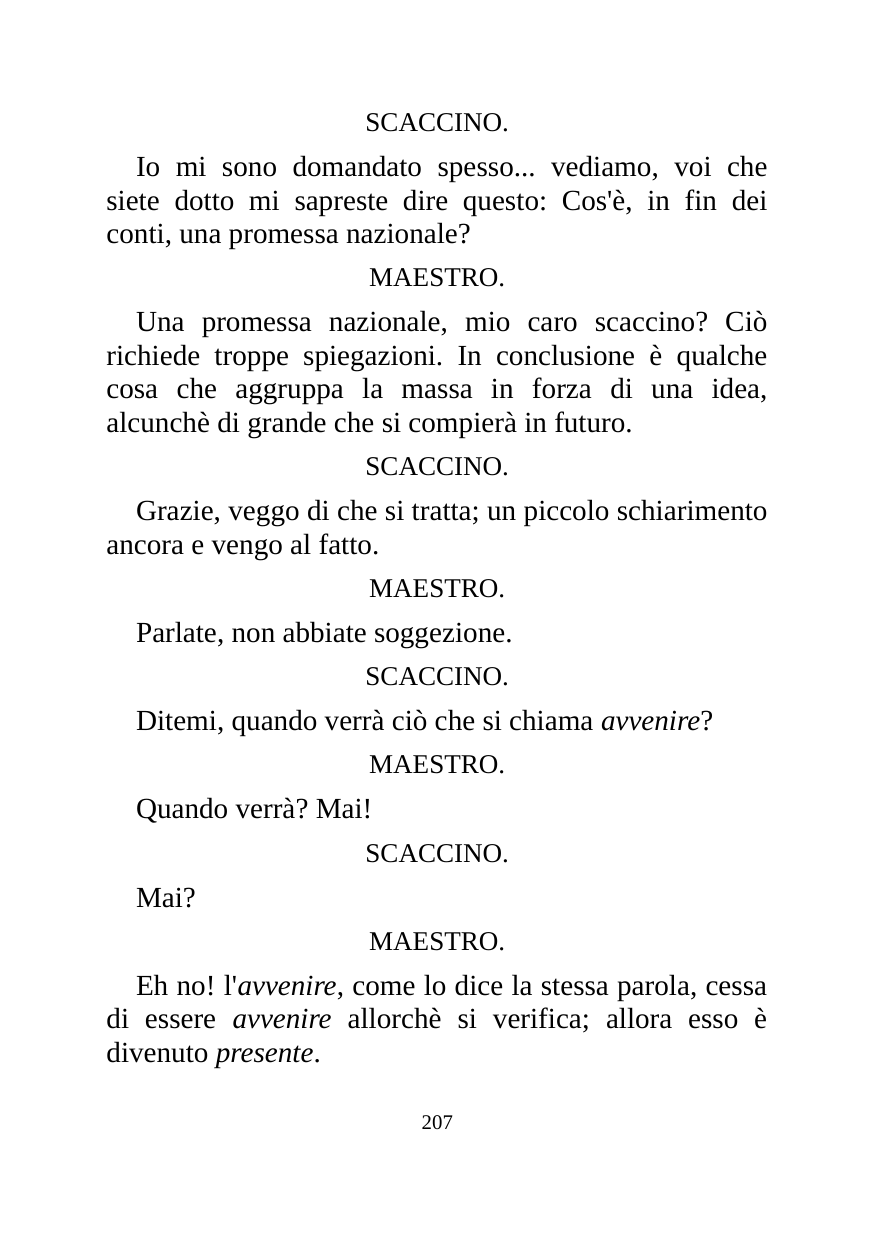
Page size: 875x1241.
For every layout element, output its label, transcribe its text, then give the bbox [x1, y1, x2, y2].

text Una promessa nazionale, mio caro scaccino? Ciò richiede troppe spiegazioni. In conclusione è qualche cosa che aggruppa la massa in forza di una idea, alcunchè di grande che si compierà in futuro. [106, 304, 768, 439]
text Mai? [106, 880, 768, 913]
text SCACCINO. [106, 106, 768, 137]
text MAESTRO. [106, 572, 768, 603]
text Eh no! l'avvenire, come lo dice la stessa parola, cessa di essere avvenire allorchè si verifica; allora esso è divenuto presente. [106, 968, 768, 1069]
text MAESTRO. [106, 749, 768, 780]
text Ditemi, quando verrà ciò che si chiama avvenire? [106, 703, 768, 737]
text MAESTRO. [106, 262, 768, 293]
text MAESTRO. [106, 925, 768, 956]
text Parlate, non abbiate soggezione. [106, 615, 768, 649]
text SCACCINO. [106, 450, 768, 482]
text SCACCINO. [106, 837, 768, 868]
text Io mi sono domandato spesso... vediamo, voi che siete dotto mi sapreste dire questo: Cos'è, in fin dei conti, una promessa nazionale? [106, 149, 768, 250]
text Grazie, veggo di che si tratta; un piccolo schiarimento ancora e vengo al fatto. [106, 493, 768, 560]
text Quando verrà? Mai! [106, 792, 768, 825]
text SCACCINO. [106, 660, 768, 692]
